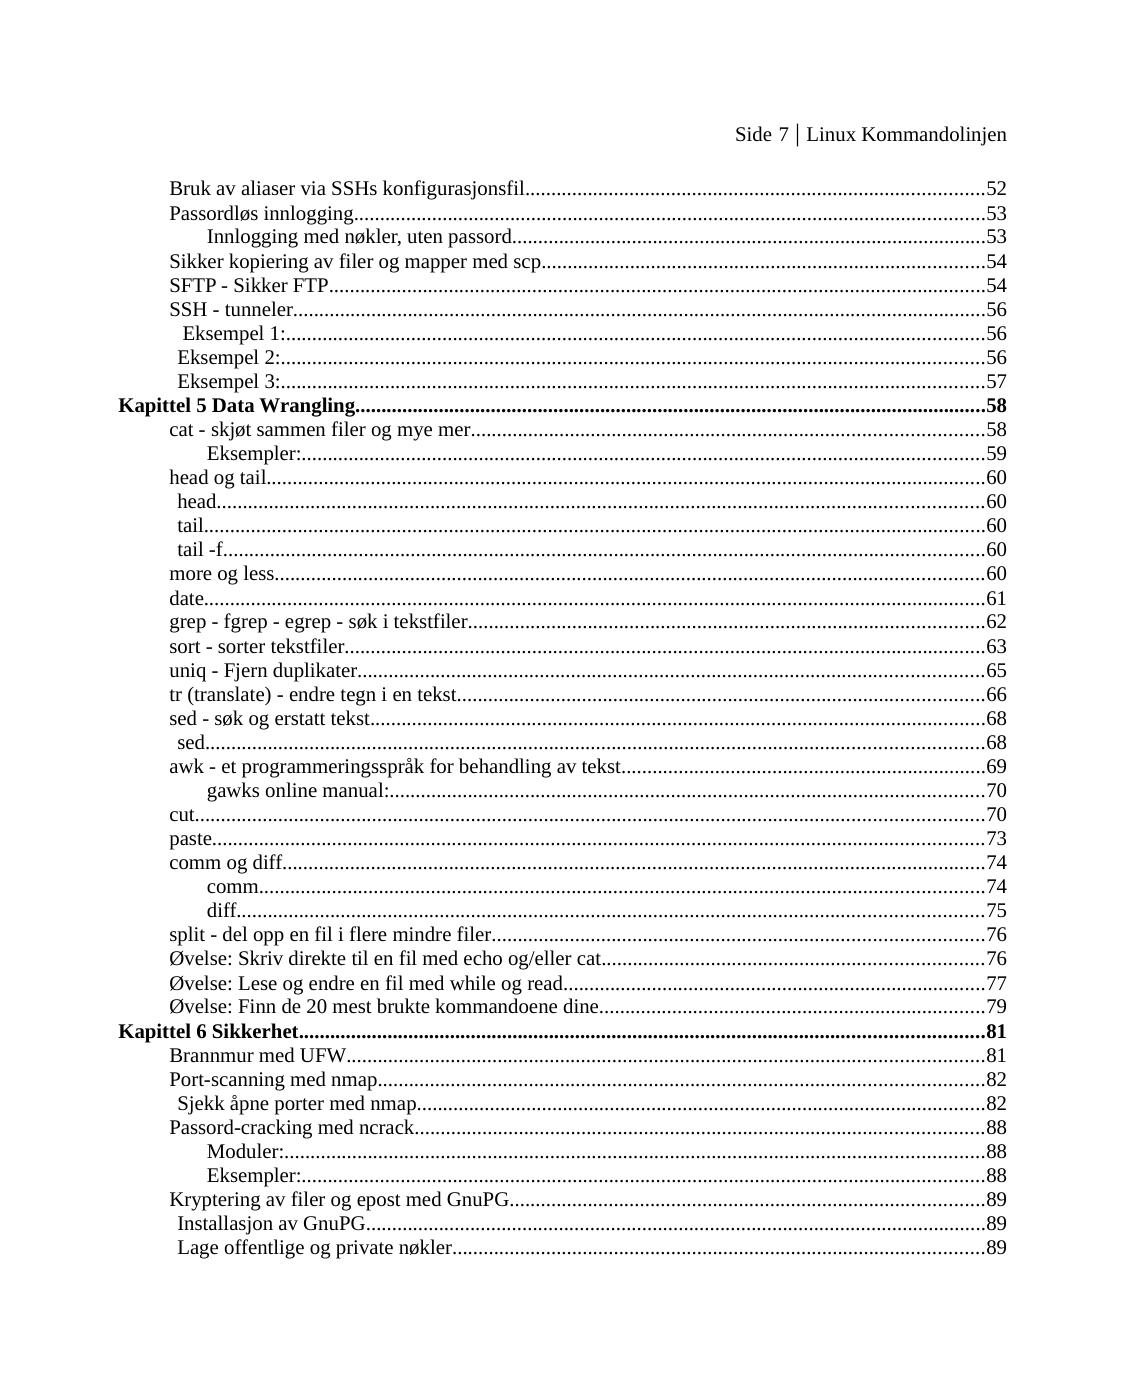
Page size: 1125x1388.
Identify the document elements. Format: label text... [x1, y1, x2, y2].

text  split - del opp en fil i flere mindre filer 76 [148, 922, 1007, 946]
text Kapittel 6 Sikkerhet 81 [118, 1018, 1007, 1043]
text  Port-scanning med nmap 82 [148, 1067, 1007, 1091]
text  Sikker kopiering av filer og mapper med scp 54 [148, 248, 1007, 273]
text  sed - søk og erstatt tekst 68 [148, 706, 1007, 730]
text gawks online manual: 70 [207, 778, 1007, 802]
text Eksempel 1: 56 [177, 321, 1007, 345]
text Lage offentlige og private nøkler 89 [177, 1235, 1007, 1259]
text  uniq - Fjern duplikater 65 [148, 658, 1007, 682]
text  grep - fgrep - egrep - søk i tekstfiler 62 [148, 609, 1007, 633]
text head 60 [177, 489, 1007, 513]
text  SSH - tunneler 56 [148, 297, 1007, 321]
text Sjekk åpne porter med nmap 82 [177, 1091, 1007, 1115]
text Eksempel 3: 57 [177, 369, 1007, 393]
text Installasjon av GnuPG 89 [177, 1211, 1007, 1235]
text  Øvelse: Lese og endre en fil med while og read 77 [148, 970, 1007, 994]
text  date 61 [148, 585, 1007, 609]
text  Passord-cracking med ncrack 88 [148, 1115, 1007, 1139]
text  Brannmur med UFW 81 [148, 1043, 1007, 1067]
text  cut 70 [148, 802, 1007, 826]
text  Passordløs innlogging 53 [148, 200, 1007, 224]
text tail 60 [177, 513, 1007, 537]
text tail -f 60 [177, 537, 1007, 561]
text  head og tail 60 [148, 465, 1007, 489]
text Eksempler: 88 [207, 1163, 1007, 1187]
text  more og less 60 [148, 561, 1007, 585]
text  sort - sorter tekstfiler 63 [148, 633, 1007, 658]
text  Øvelse: Skriv direkte til en fil med echo og/eller cat 76 [148, 946, 1007, 970]
text Eksempler: 59 [207, 441, 1007, 465]
text  Bruk av aliaser via SSHs konfigurasjonsfil 52 [148, 176, 1007, 200]
text diff 75 [207, 898, 1007, 922]
text sed 68 [177, 730, 1007, 754]
text Innlogging med nøkler, uten passord 53 [207, 224, 1007, 248]
text  Øvelse: Finn de 20 mest brukte kommandoene dine 79 [148, 994, 1007, 1018]
text Kapittel 5 Data Wrangling 58 [118, 393, 1007, 417]
text  comm og diff 74 [148, 850, 1007, 874]
text comm 74 [207, 874, 1007, 898]
text  Kryptering av filer og epost med GnuPG 89 [148, 1187, 1007, 1211]
text  paste 73 [148, 826, 1007, 850]
text  SFTP - Sikker FTP 54 [148, 273, 1007, 297]
text  cat - skjøt sammen filer og mye mer 58 [148, 417, 1007, 441]
text Eksempel 2: 56 [177, 345, 1007, 369]
text  tr (translate) - endre tegn i en tekst 66 [148, 682, 1007, 706]
text  awk - et programmeringsspråk for behandling av tekst 69 [148, 754, 1007, 778]
text Moduler: 88 [207, 1139, 1007, 1163]
